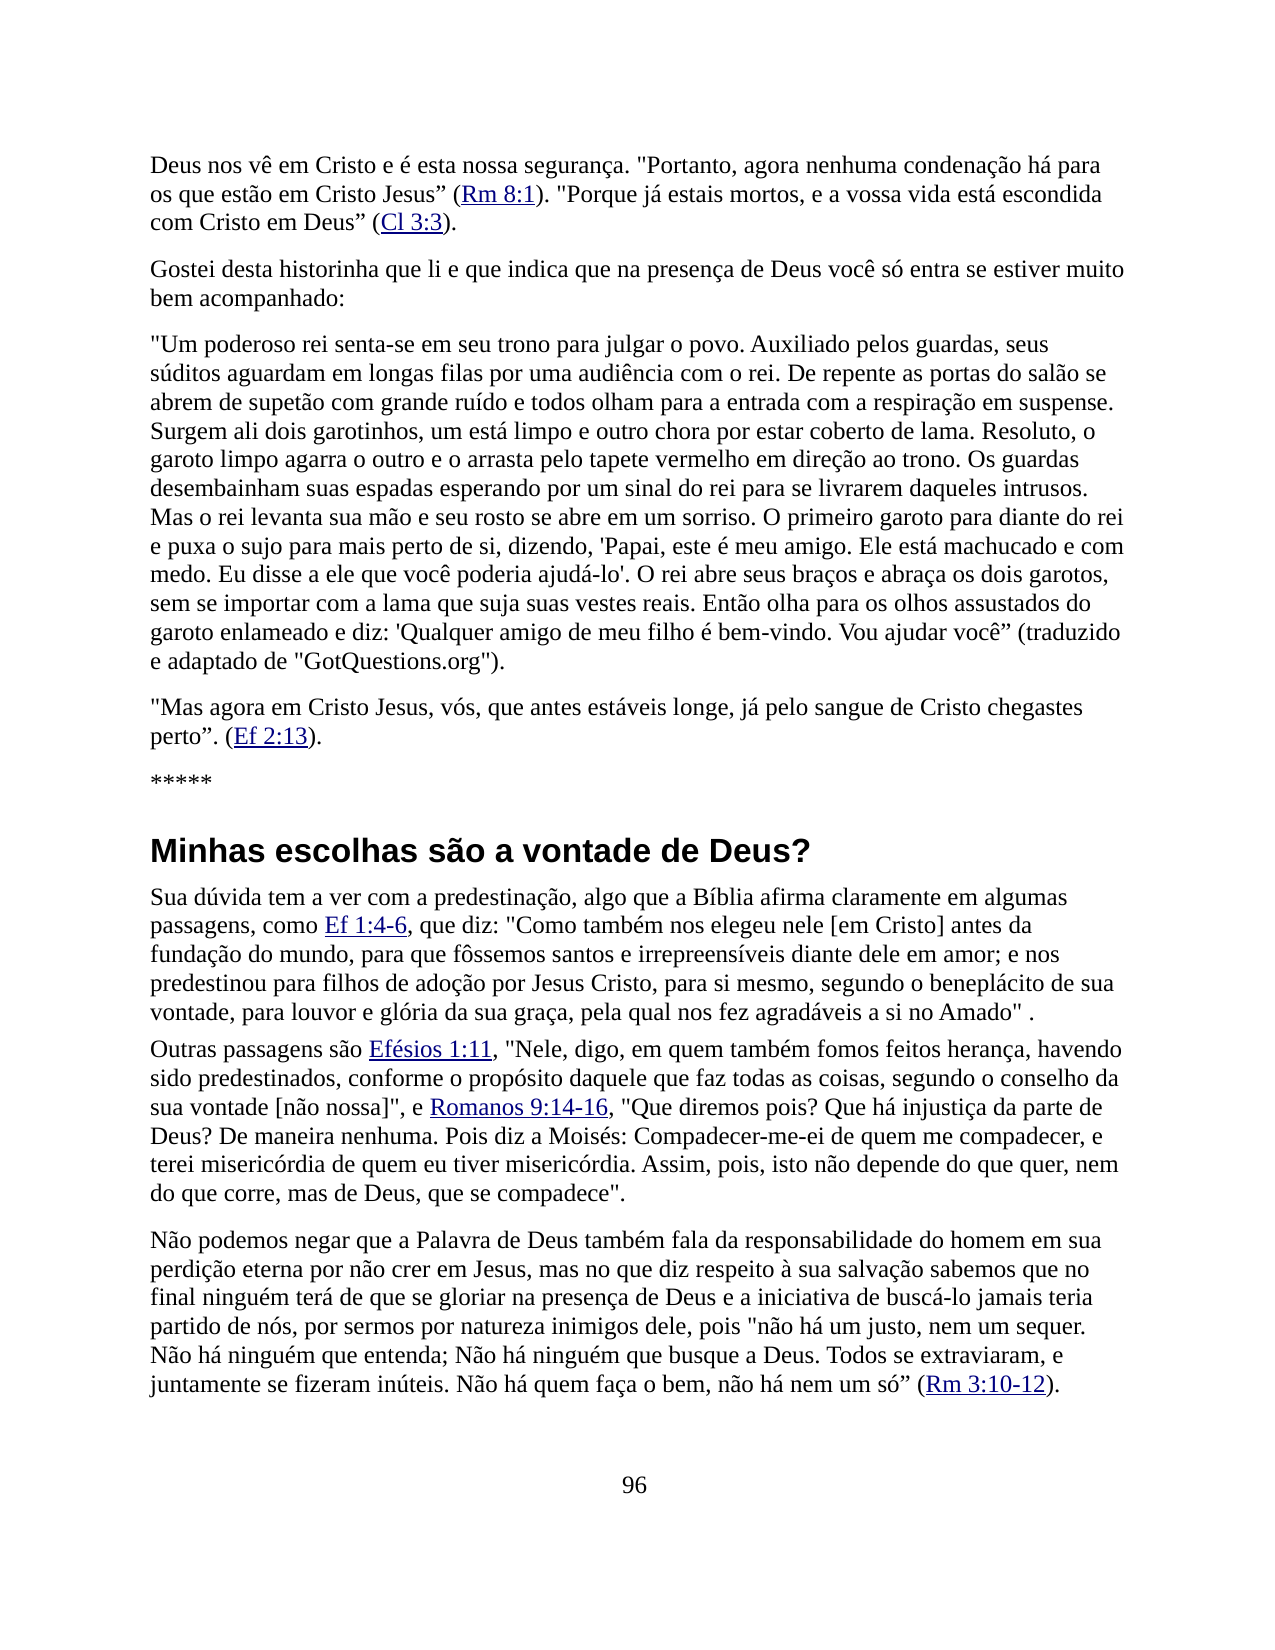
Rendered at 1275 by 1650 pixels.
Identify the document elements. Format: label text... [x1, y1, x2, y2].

text "Um poderoso rei senta-se em seu trono para julgar o povo. Auxiliado pelos guardas, seus súditos aguardam em longas filas por uma audiência com o rei. De repente as portas do salão se abrem de supetão com grande ruído e todos olham para a entrada com a respiração em suspense. Surgem ali dois garotinhos, um está limpo e outro chora por estar coberto de lama. Resoluto, o garoto limpo agarra o outro e o arrasta pelo tapete vermelho em direção ao trono. Os guardas desembainham suas espadas esperando por um sinal do rei para se livrarem daqueles intrusos. Mas o rei levanta sua mão e seu rosto se abre em um sorriso. O primeiro garoto para diante do rei e puxa o sujo para mais perto de si, dizendo, 'Papai, este é meu amigo. Ele está machucado e com medo. Eu disse a ele que você poderia ajudá-lo'. O rei abre seus braços e abraça os dois garotos, sem se importar com a lama que suja suas vestes reais. Então olha para os olhos assustados do garoto enlameado e diz: 'Qualquer amigo de meu filho é bem-vindo. Vou ajudar você” (traduzido e adaptado de "GotQuestions.org"). [150, 329, 1125, 674]
text ***** [150, 768, 1125, 797]
text Gostei desta historinha que li e que indica que na presença de Deus você só entra se estiver muito bem acompanhado: [150, 254, 1125, 312]
text Outras passagens são Efésios 1:11, "Nele, digo, em quem também fomos feitos herança, havendo sido predestinados, conforme o propósito daquele que faz todas as coisas, segundo o conselho da sua vontade [não nossa]", e Romanos 9:14-16, "Que diremos pois? Que há injustiça da parte de Deus? De maneira nenhuma. Pois diz a Moisés: Compadecer-me-ei de quem me compadecer, e terei misericórdia de quem eu tiver misericórdia. Assim, pois, isto não depende do que quer, nem do que corre, mas de Deus, que se compadece". [150, 1034, 1125, 1207]
subtitle Minhas escolhas são a vontade de Deus? [150, 831, 1125, 869]
text Não podemos negar que a Palavra de Deus também fala da responsabilidade do homem em sua perdição eterna por não crer em Jesus, mas no que diz respeito à sua salvação sabemos que no final ninguém terá de que se gloriar na presença de Deus e a iniciativa de buscá-lo jamais teria partido de nós, por sermos por natureza inimigos dele, pois "não há um justo, nem um sequer. Não há ninguém que entenda; Não há ninguém que busque a Deus. Todos se extraviaram, e juntamente se fizeram inúteis. Não há quem faça o bem, não há nem um só” (Rm 3:10-12). [150, 1225, 1125, 1397]
text Sua dúvida tem a ver com a predestinação, algo que a Bíblia afirma claramente em algumas passagens, como Ef 1:4-6, que diz: "Como também nos elegeu nele [em Cristo] antes da fundação do mundo, para que fôssemos santos e irrepreensíveis diante dele em amor; e nos predestinou para filhos de adoção por Jesus Cristo, para si mesmo, segundo o beneplácito de sua vontade, para louvor e glória da sua graça, pela qual nos fez agradáveis a si no Amado" . [150, 882, 1125, 1026]
text Deus nos vê em Cristo e é esta nossa segurança. "Portanto, agora nenhuma condenação há para os que estão em Cristo Jesus” (Rm 8:1). "Porque já estais mortos, e a vossa vida está escondida com Cristo em Deus” (Cl 3:3). [150, 150, 1125, 236]
text "Mas agora em Cristo Jesus, vós, que antes estáveis longe, já pelo sangue de Cristo chegastes perto”. (Ef 2:13). [150, 692, 1125, 750]
